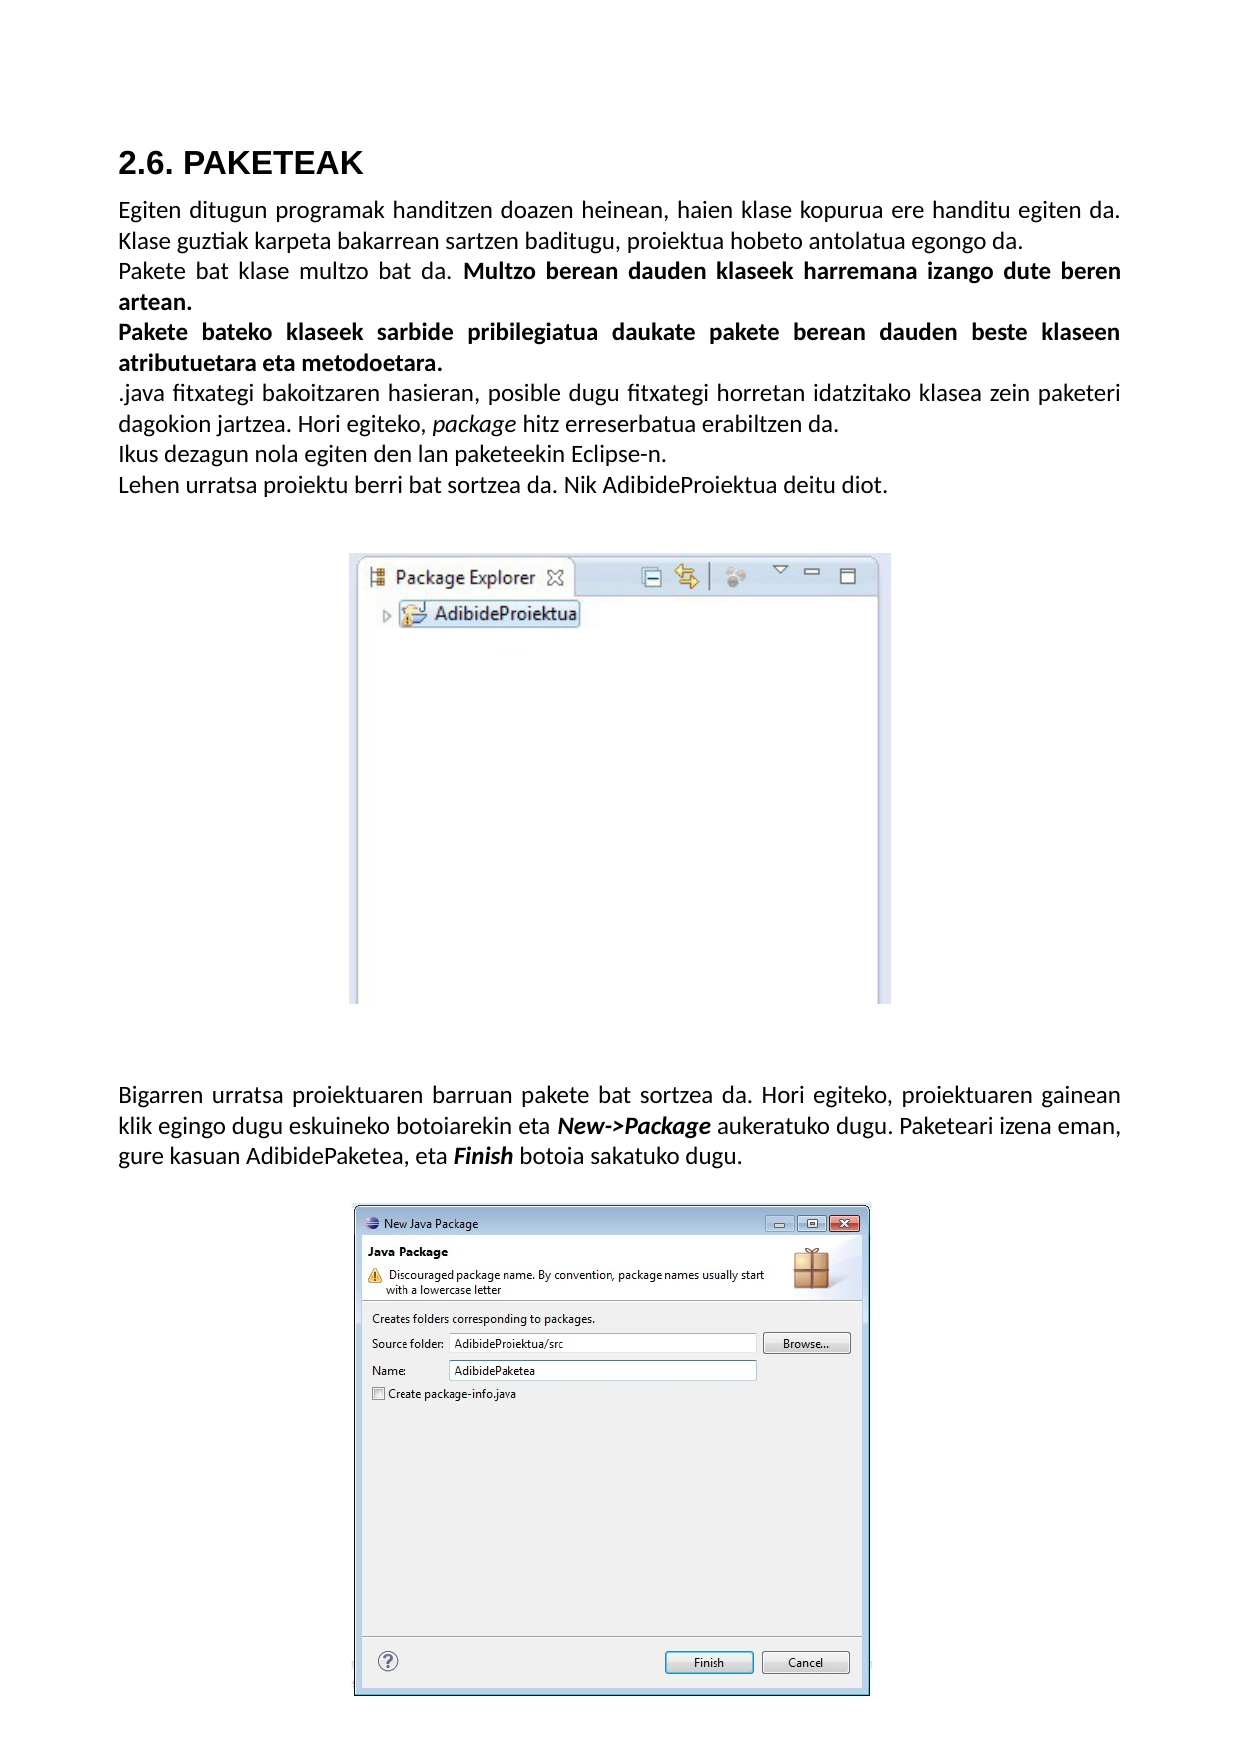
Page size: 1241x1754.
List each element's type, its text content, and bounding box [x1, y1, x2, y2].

text Pakete bat klase multzo bat da. Multzo berean dauden klaseek harremana izango dute beren artean. [118, 255, 1122, 316]
subtitle 2.6. PAKETEAK [118, 143, 1122, 182]
text Ikus dezagun nola egiten den lan paketeekin Eclipse-n. [118, 438, 1122, 469]
text Pakete bateko klaseek sarbide pribilegiatua daukate pakete berean dauden beste klaseen atributuetara eta metodoetara. [118, 316, 1122, 377]
text Lehen urratsa proiektu berri bat sortzea da. Nik AdibideProiektua deitu diot. [118, 469, 1122, 499]
picture [351, 1203, 873, 1699]
text .java fitxategi bakoitzaren hasieran, posible dugu fitxategi horretan idatzitako klasea zein paketeri dagokion jartzea. Hori egiteko, package hitz erreserbatua erabiltzen da. [118, 377, 1122, 438]
text Egiten ditugun programak handitzen doazen heinean, haien klase kopurua ere handitu egiten da. Klase guztiak karpeta bakarrean sartzen baditugu, proiektua hobeto antolatua egongo da. [118, 194, 1122, 255]
picture [349, 553, 892, 1004]
text Bigarren urratsa proiektuaren barruan pakete bat sortzea da. Hori egiteko, proiektuaren gainean klik egingo dugu eskuineko botoiarekin eta New->Package aukeratuko dugu. Paketeari izena eman, gure kasuan AdibidePaketea, eta Finish botoia sakatuko dugu. [118, 1079, 1122, 1171]
